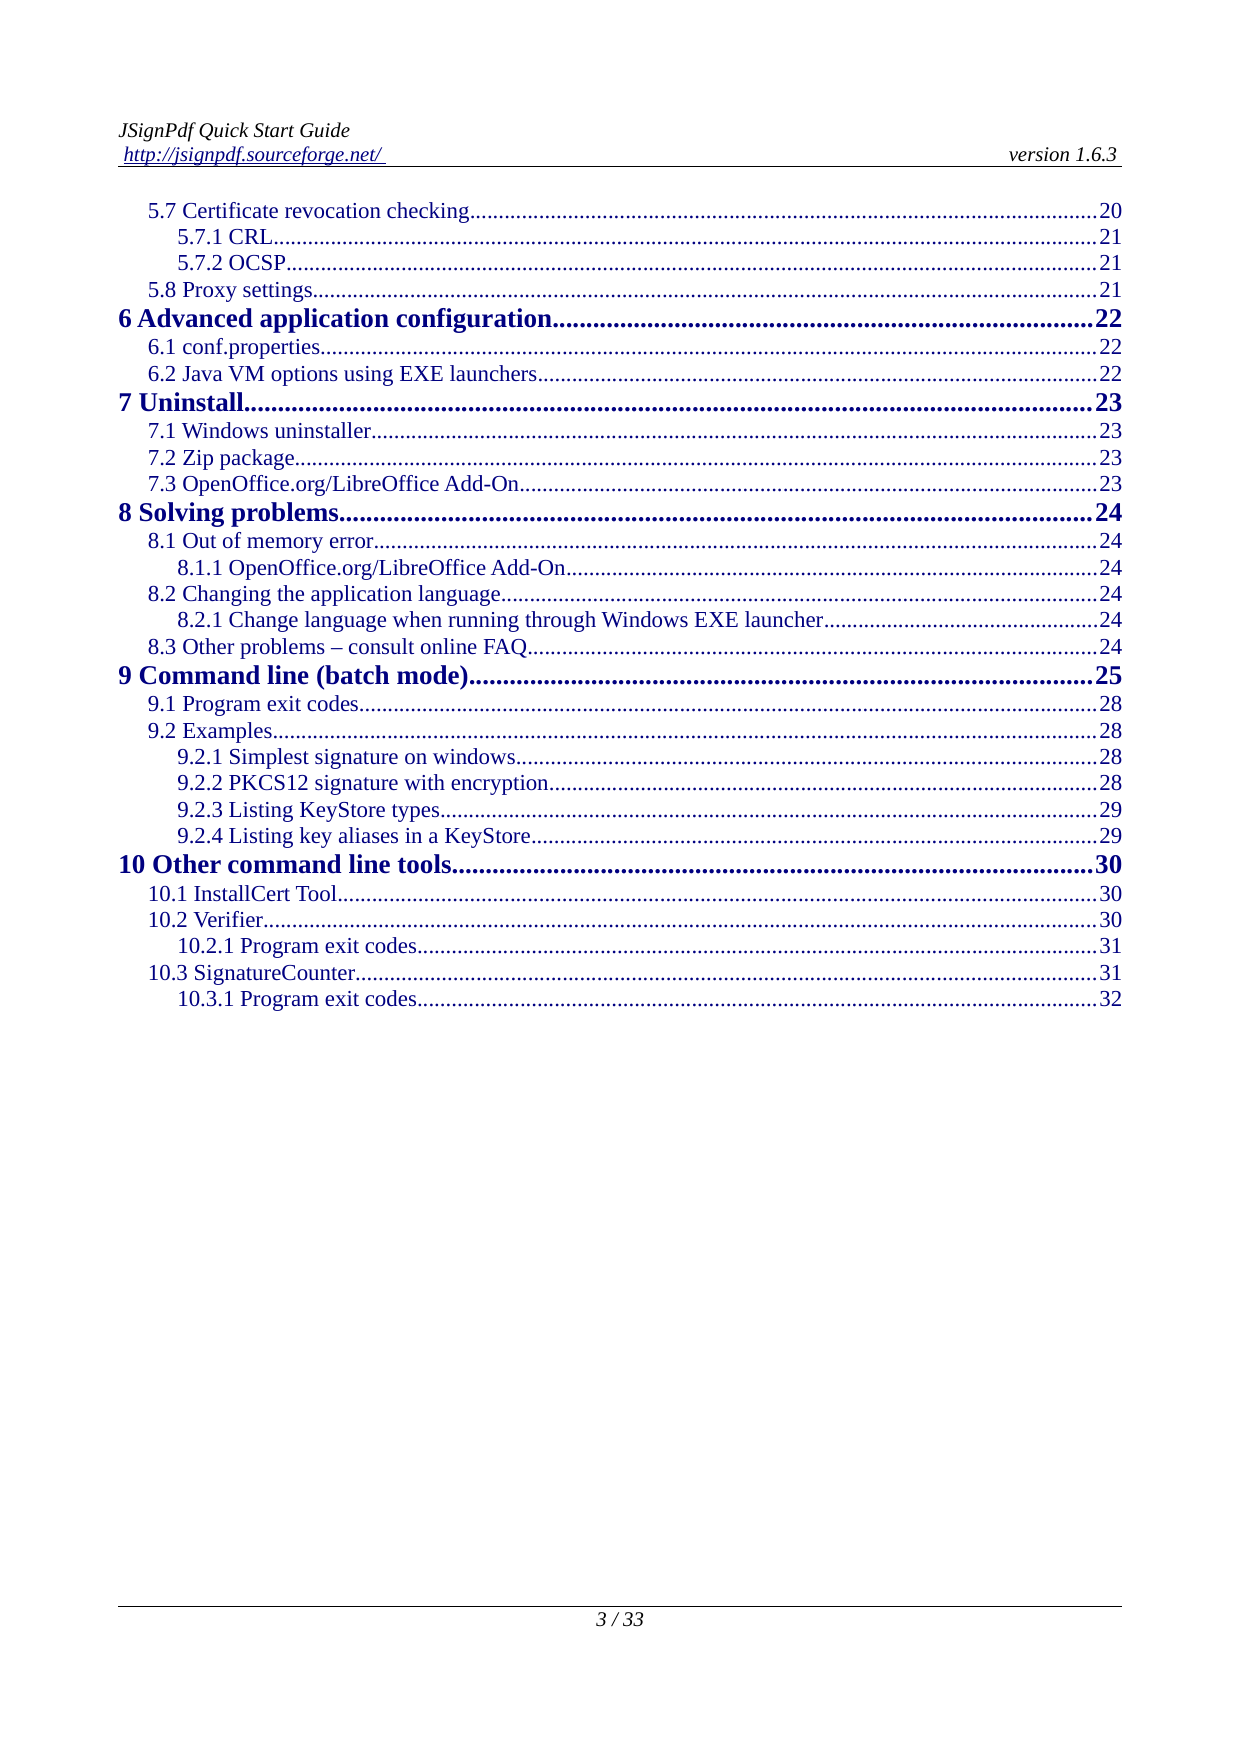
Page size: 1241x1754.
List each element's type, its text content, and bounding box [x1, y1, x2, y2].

text 5.7 Certificate revocation checking 20 [148, 197, 1122, 223]
text 8.2 Changing the application language 24 [148, 580, 1122, 606]
text 9.2.1 Simplest signature on windows 28 [177, 743, 1122, 769]
text 9.2 Examples 28 [148, 717, 1122, 743]
text 5.7.1 CRL 21 [177, 223, 1122, 249]
text 7 Uninstall 23 [118, 386, 1122, 417]
text 9.1 Program exit codes 28 [148, 690, 1122, 717]
text 9.2.2 PKCS12 signature with encryption 28 [177, 769, 1122, 796]
text 8 Solving problems 24 [118, 496, 1122, 527]
text 10.3 SignatureCounter 31 [148, 959, 1122, 985]
text 8.1 Out of memory error 24 [148, 527, 1122, 554]
text 10.3.1 Program exit codes 32 [177, 985, 1122, 1011]
text 9.2.3 Listing KeyStore types 29 [177, 796, 1122, 822]
text 9 Command line (batch mode) 25 [118, 659, 1122, 690]
text 5.8 Proxy settings 21 [148, 276, 1122, 302]
text 6.1 conf.properties 22 [148, 333, 1122, 360]
text 10.2 Verifier 30 [148, 906, 1122, 932]
text 5.7.2 OCSP 21 [177, 249, 1122, 276]
text 7.1 Windows uninstaller 23 [148, 417, 1122, 443]
text 9.2.4 Listing key aliases in a KeyStore 29 [177, 822, 1122, 848]
text 8.2.1 Change language when running through Windows EXE launcher 24 [177, 606, 1122, 633]
text 6.2 Java VM options using EXE launchers 22 [148, 360, 1122, 386]
text 8.3 Other problems – consult online FAQ 24 [148, 633, 1122, 659]
text 10 Other command line tools 30 [118, 848, 1122, 879]
text 6 Advanced application configuration 22 [118, 302, 1122, 333]
text 10.1 InstallCert Tool 30 [148, 879, 1122, 906]
text 10.2.1 Program exit codes 31 [177, 932, 1122, 959]
text 7.3 OpenOffice.org/LibreOffice Add-On 23 [148, 470, 1122, 496]
text 7.2 Zip package 23 [148, 443, 1122, 470]
text 8.1.1 OpenOffice.org/LibreOffice Add-On 24 [177, 554, 1122, 580]
